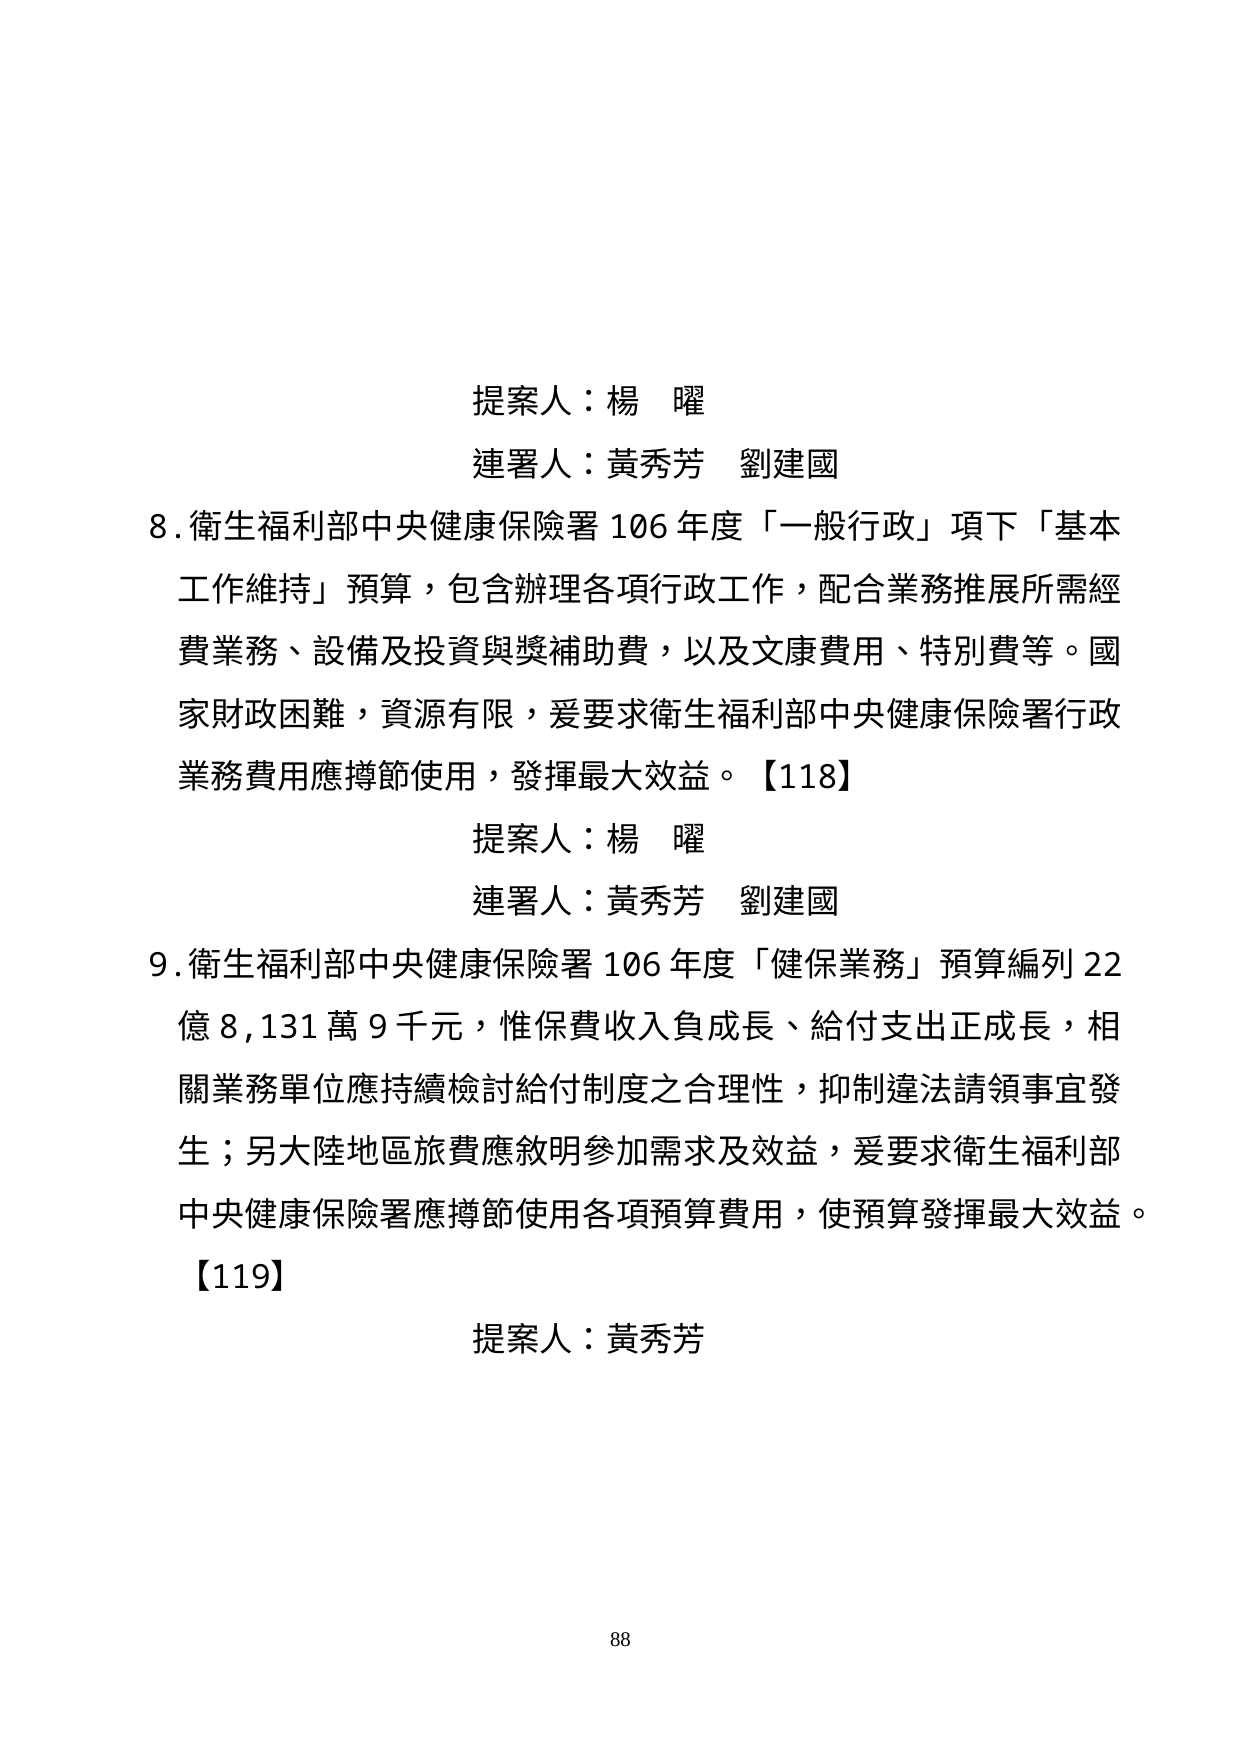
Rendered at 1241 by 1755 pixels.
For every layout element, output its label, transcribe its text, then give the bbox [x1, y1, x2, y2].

text 連署人：黃秀芳 劉建國 [118, 858, 1122, 920]
text 8.衛生福利部中央健康保險署106年度「一般行政」項下「基本工作維持」預算，包含辦理各項行政工作，配合業務推展所需經費業務、設備及投資與獎補助費，以及文康費用、特別費等。國家財政困難，資源有限，爰要求衛生福利部中央健康保險署行政業務費用應撙節使用，發揮最大效益。【118】 [148, 483, 1122, 795]
text 提案人：楊 曜 [118, 795, 1122, 858]
text 提案人：黃秀芳 [118, 1295, 1122, 1358]
text 連署人：黃秀芳 劉建國 [118, 420, 1122, 483]
text 提案人：楊 曜 [118, 358, 1122, 420]
text 9.衛生福利部中央健康保險署106年度「健保業務」預算編列22億8,131萬9千元，惟保費收入負成長、給付支出正成長，相關業務單位應持續檢討給付制度之合理性，抑制違法請領事宜發生；另大陸地區旅費應敘明參加需求及效益，爰要求衛生福利部中央健康保險署應撙節使用各項預算費用，使預算發揮最大效益。【119】 [148, 920, 1122, 1295]
